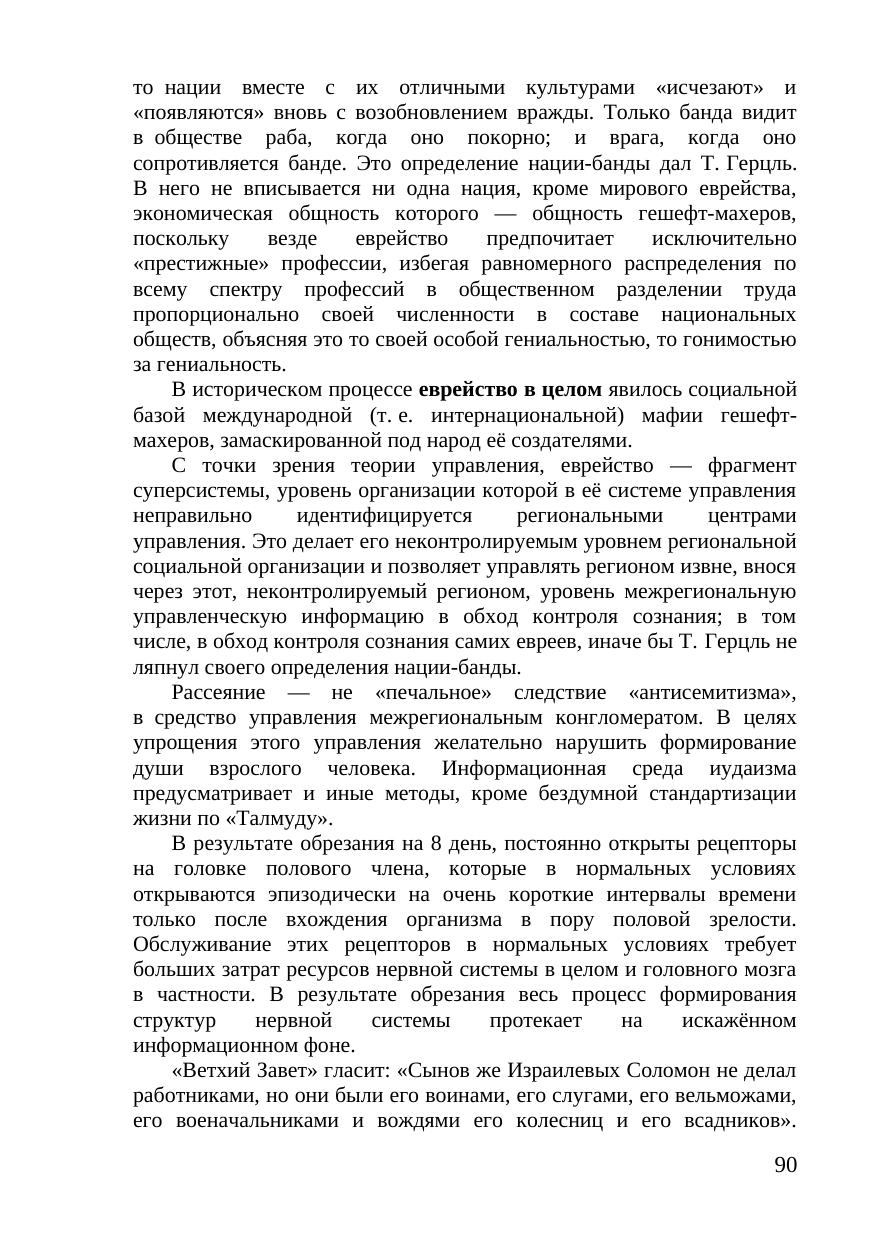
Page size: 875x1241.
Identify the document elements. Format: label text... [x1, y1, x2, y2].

text то нации вместе с их отличными культурами «исчезают» и «появляются» вновь с возобновлением вражды. Только банда видит в обществе раба, когда оно покорно; и врага, когда оно сопротивляется банде. Это определение нации-банды дал Т. Герцль. В него не вписывается ни одна нация, кроме мирового еврейства, экономическая общность которого — общность гешефт-махеров, поскольку везде еврейство предпочитает исключительно «престижные» профессии, избегая равномерного распределения по всему спектру профессий в общественном разделении труда пропорционально своей численности в составе национальных обществ, объясняя это то своей особой гениальностью, то гонимостью за гениальность. [133, 74, 797, 376]
text С точки зрения теории управления, еврейство — фрагмент суперсистемы, уровень организации которой в её системе управления неправильно идентифицируется региональными центрами управления. Это делает его неконтролируемым уровнем региональной социальной организации и позволяет управлять регионом извне, внося через этот, неконтролируемый регионом, уровень межрегиональную управленческую информацию в обход контроля сознания; в том числе, в обход контроля сознания самих евреев, иначе бы Т. Герцль не ляпнул своего определения нации-банды. [133, 452, 797, 679]
text В результате обрезания на 8 день, постоянно открыты рецепторы на головке полового члена, которые в нормальных условиях открываются эпизодически на очень короткие интервалы времени только после вхождения организма в пору половой зрелости. Обслуживание этих рецепторов в нормальных условиях требует больших затрат ресурсов нервной системы в целом и головного мозга в частности. В результате обрезания весь процесс формирования структур нервной системы протекает на искажённом информационном фоне. [133, 830, 797, 1057]
text В историческом процессе еврейство в целом явилось социальной базой международной (т. е. интернациональной) мафии гешефт-махеров, замаскированной под народ её создателями. [133, 376, 797, 452]
text Рассеяние — не «печальное» следствие «антисемитизма», в средство управления межрегиональным конгломератом. В целях упрощения этого управления желательно нарушить формирование души взрослого человека. Информационная среда иудаизма предусматривает и иные методы, кроме бездумной стандартизации жизни по «Талмуду». [133, 679, 797, 830]
text «Ветхий Завет» гласит: «Сынов же Израилевых Соломон не делал работниками, но они были его воинами, его слугами, его вельможами, его военачальниками и вождями его колесниц и его всадников». [133, 1057, 797, 1133]
